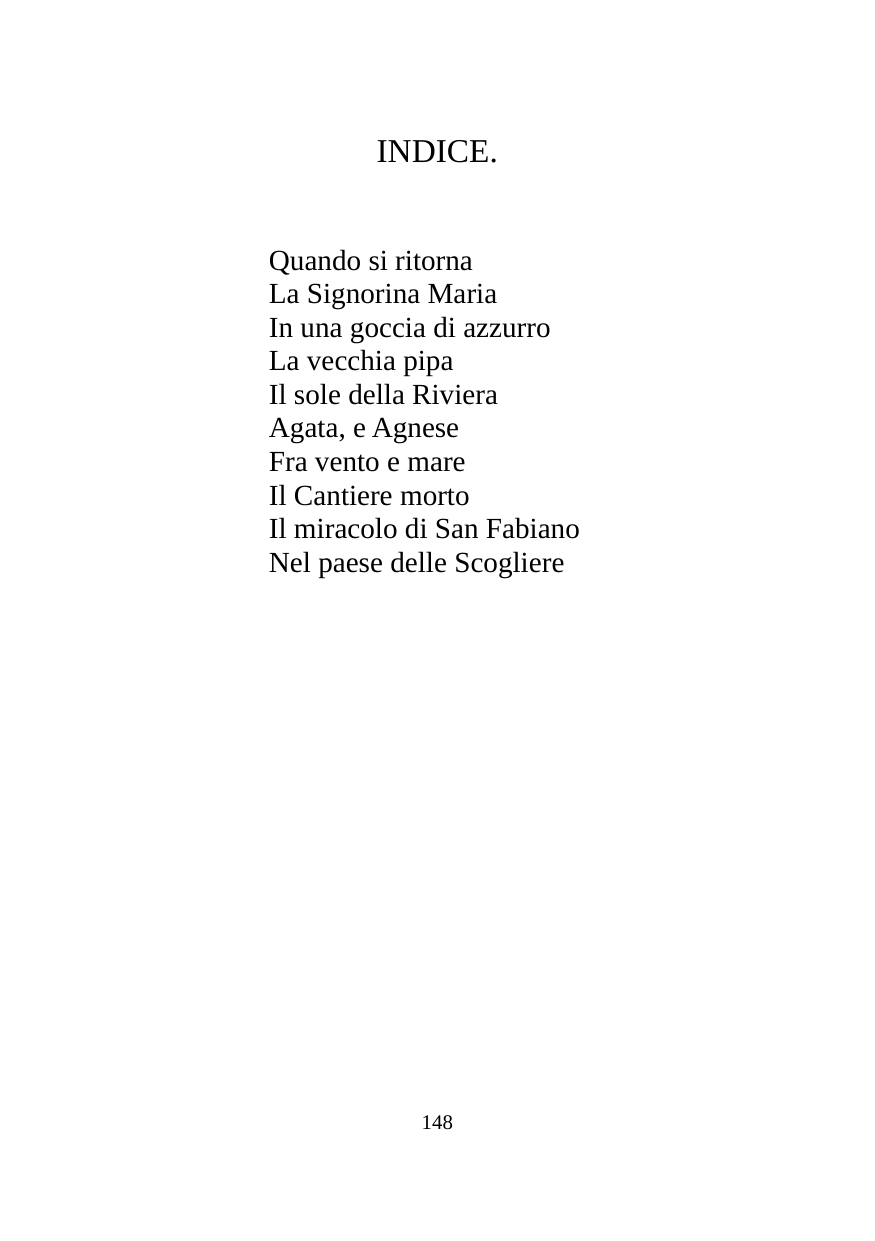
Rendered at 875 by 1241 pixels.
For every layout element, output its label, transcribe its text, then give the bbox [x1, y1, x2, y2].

title INDICE. [106, 131, 768, 169]
text La vecchia pipa [239, 343, 768, 377]
text Il sole della Riviera [239, 377, 768, 411]
text In una goccia di azzurro [239, 310, 768, 343]
text Il Cantiere morto [239, 478, 768, 511]
text Nel paese delle Scogliere [239, 545, 768, 578]
text Il miracolo di San Fabiano [239, 511, 768, 545]
text La Signorina Maria [239, 276, 768, 310]
text Fra vento e mare [239, 444, 768, 478]
text Quando si ritorna [239, 243, 768, 276]
text Agata, e Agnese [239, 411, 768, 444]
